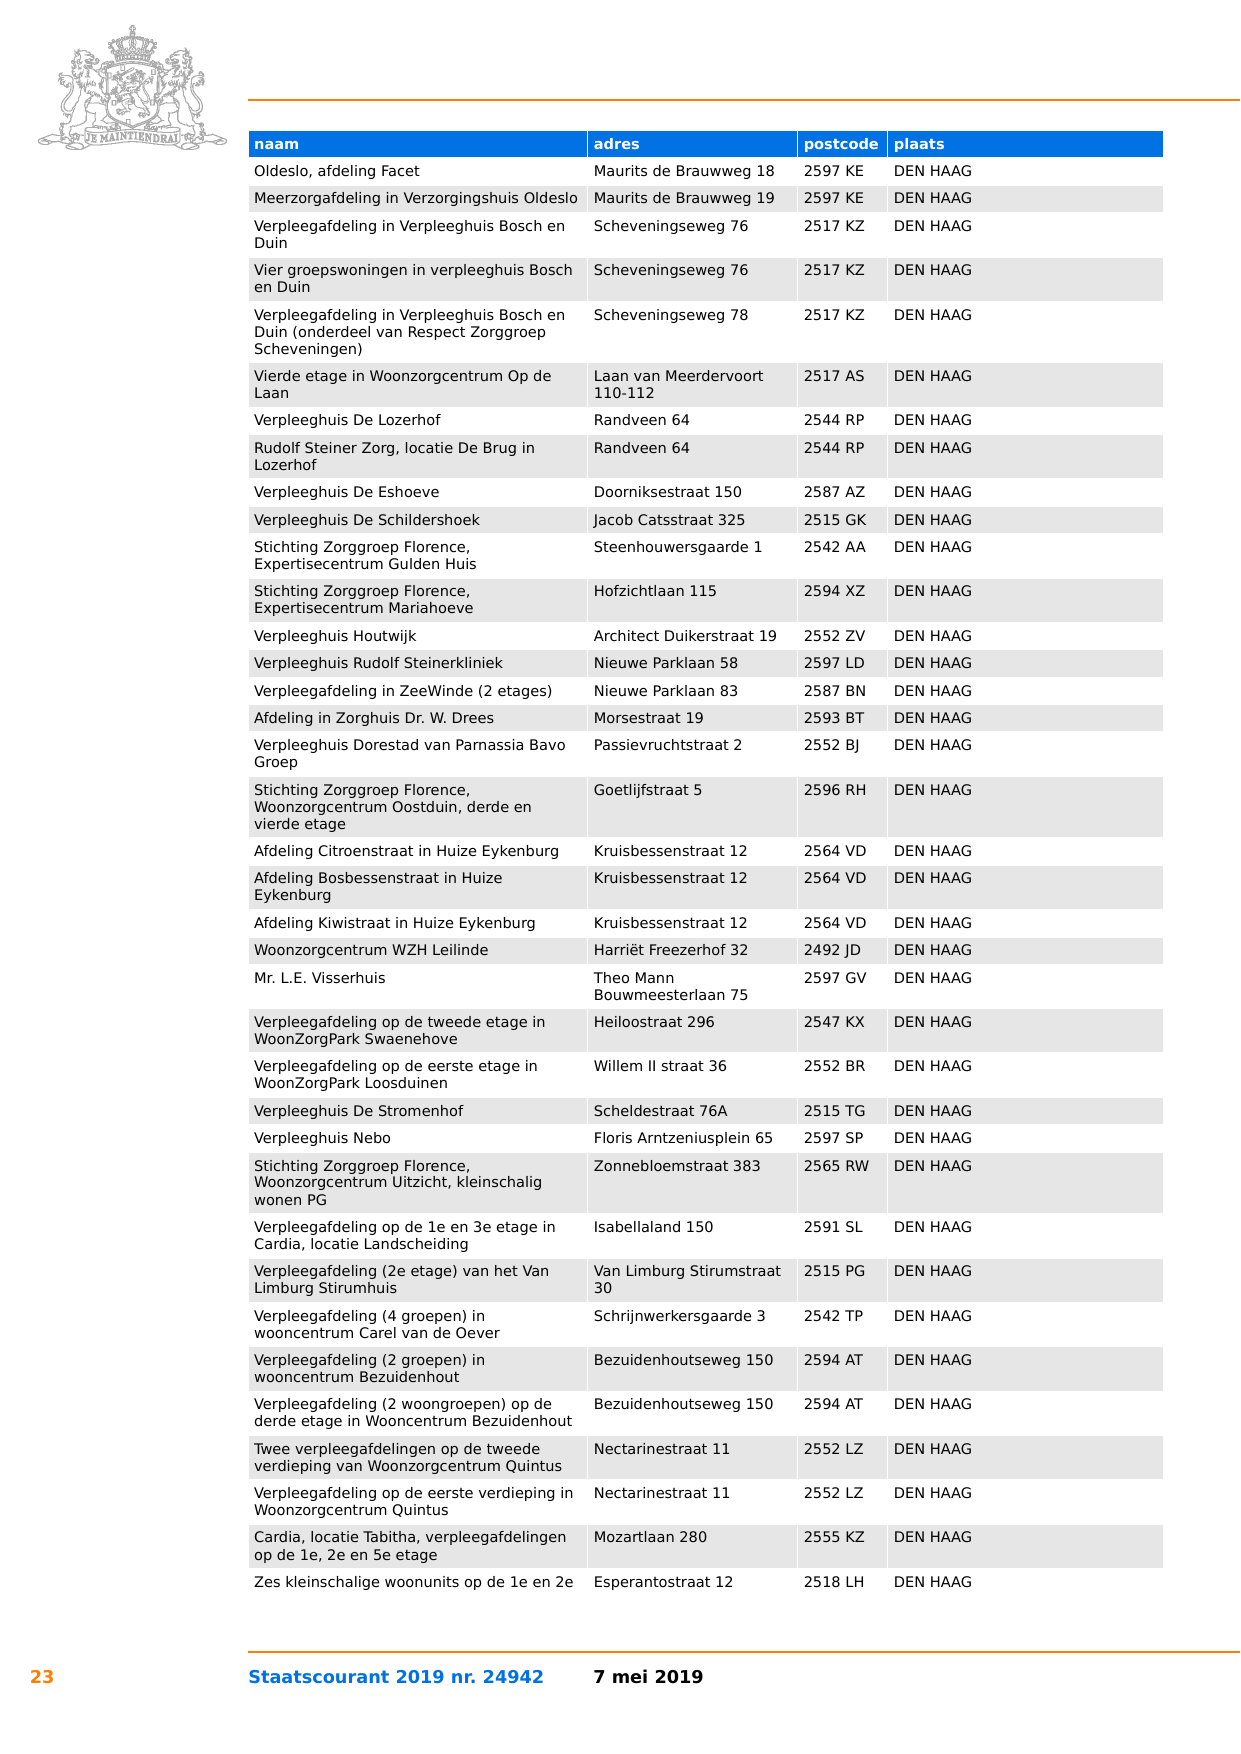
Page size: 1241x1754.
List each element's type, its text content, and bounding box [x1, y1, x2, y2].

table_cell DEN HAAG [888, 1436, 1163, 1479]
table_cell Stichting Zorggroep Florence, Woonzorgcentrum Oostduin, derde en vierde etage [249, 777, 587, 837]
table_cell 2564 VD [798, 866, 887, 909]
table_cell Van Limburg Stirumstraat 30 [588, 1259, 797, 1302]
table_cell Nieuwe Parklaan 58 [588, 650, 797, 677]
table_cell 2593 BT [798, 705, 887, 731]
table_cell 2596 RH [798, 777, 887, 837]
table_cell Mr. L.E. Visserhuis [249, 965, 587, 1008]
table_cell Verpleegafdeling op de eerste etage in WoonZorgPark Loosduinen [249, 1054, 587, 1097]
table_cell DEN HAAG [888, 777, 1163, 837]
table_cell DEN HAAG [888, 650, 1163, 677]
table_cell Oldeslo, afdeling Facet [249, 158, 587, 185]
table_cell Meerzorgafdeling in Verzorgingshuis Oldeslo [249, 186, 587, 212]
table_cell Verpleeghuis De Schildershoek [249, 507, 587, 533]
table_cell 2597 KE [798, 158, 887, 185]
table_cell Floris Arntzeniusplein 65 [588, 1125, 797, 1152]
table_cell Goetlijfstraat 5 [588, 777, 797, 837]
table_cell 2552 LZ [798, 1480, 887, 1524]
table_cell Verpleeghuis Dorestad van Parnassia Bavo Groep [249, 733, 587, 776]
table_cell DEN HAAG [888, 1392, 1163, 1435]
table_cell Willem II straat 36 [588, 1054, 797, 1097]
table_cell DEN HAAG [888, 1125, 1163, 1152]
table_cell DEN HAAG [888, 705, 1163, 731]
table_cell DEN HAAG [888, 733, 1163, 776]
table_cell Afdeling Kiwistraat in Huize Eykenburg [249, 910, 587, 936]
table_cell 2564 VD [798, 838, 887, 864]
table_cell Schrijnwerkersgaarde 3 [588, 1303, 797, 1346]
table_cell 2542 AA [798, 534, 887, 577]
table_cell Harriët Freezerhof 32 [588, 938, 797, 964]
table_cell Isabellaland 150 [588, 1214, 797, 1257]
table_cell Verpleegafdeling in Verpleeghuis Bosch en Duin [249, 213, 587, 256]
table_cell Vierde etage in Woonzorgcentrum Op de Laan [249, 363, 587, 407]
table_header adres [588, 131, 797, 157]
table_cell Verpleeghuis Nebo [249, 1125, 587, 1152]
table_cell 2518 LH [798, 1569, 887, 1595]
table_cell 2552 ZV [798, 623, 887, 649]
table_cell DEN HAAG [888, 1054, 1163, 1097]
table_cell Mozartlaan 280 [588, 1525, 797, 1568]
table_cell Verpleeghuis Houtwijk [249, 623, 587, 649]
table_cell 2517 AS [798, 363, 887, 407]
table_cell 2517 KZ [798, 302, 887, 362]
table_cell DEN HAAG [888, 838, 1163, 864]
table_cell Verpleegafdeling in Verpleeghuis Bosch en Duin (onderdeel van Respect Zorggroep Scheveningen) [249, 302, 587, 362]
table_cell Verpleegafdeling op de 1e en 3e etage in Cardia, locatie Landscheiding [249, 1214, 587, 1257]
table_cell DEN HAAG [888, 479, 1163, 506]
table_cell DEN HAAG [888, 579, 1163, 622]
table_cell Verpleeghuis De Eshoeve [249, 479, 587, 506]
table_cell Jacob Catsstraat 325 [588, 507, 797, 533]
table_cell Verpleegafdeling (2 woongroepen) op de derde etage in Wooncentrum Bezuidenhout [249, 1392, 587, 1435]
table_cell DEN HAAG [888, 1153, 1163, 1213]
table_cell Woonzorgcentrum WZH Leilinde [249, 938, 587, 964]
table_cell DEN HAAG [888, 1214, 1163, 1257]
table_cell DEN HAAG [888, 1098, 1163, 1124]
table_cell 2552 BR [798, 1054, 887, 1097]
table_cell 2597 LD [798, 650, 887, 677]
table_cell Randveen 64 [588, 435, 797, 478]
table_cell 2594 AT [798, 1347, 887, 1391]
table_cell Scheveningseweg 76 [588, 213, 797, 256]
table_cell Nieuwe Parklaan 83 [588, 678, 797, 704]
table_cell Randveen 64 [588, 408, 797, 434]
table_cell Passievruchtstraat 2 [588, 733, 797, 776]
table_cell Verpleegafdeling (2e etage) van het Van Limburg Stirumhuis [249, 1259, 587, 1302]
table_cell 2597 GV [798, 965, 887, 1008]
table_header naam [249, 131, 587, 157]
table_cell DEN HAAG [888, 910, 1163, 936]
table_cell Scheveningseweg 78 [588, 302, 797, 362]
table_cell 2565 RW [798, 1153, 887, 1213]
table_cell DEN HAAG [888, 213, 1163, 256]
table_cell Morsestraat 19 [588, 705, 797, 731]
table_cell 2492 JD [798, 938, 887, 964]
table_cell Afdeling Bosbessenstraat in Huize Eykenburg [249, 866, 587, 909]
table_cell 2515 GK [798, 507, 887, 533]
table_cell Kruisbessenstraat 12 [588, 838, 797, 864]
table_cell Cardia, locatie Tabitha, verpleegafdelingen op de 1e, 2e en 5e etage [249, 1525, 587, 1568]
table_cell Afdeling Citroenstraat in Huize Eykenburg [249, 838, 587, 864]
table_cell DEN HAAG [888, 623, 1163, 649]
table_cell DEN HAAG [888, 363, 1163, 407]
table_cell Vier groepswoningen in verpleeghuis Bosch en Duin [249, 258, 587, 301]
table_cell Verpleegafdeling (2 groepen) in wooncentrum Bezuidenhout [249, 1347, 587, 1391]
table_cell Nectarinestraat 11 [588, 1436, 797, 1479]
table_cell DEN HAAG [888, 1347, 1163, 1391]
table_cell 2542 TP [798, 1303, 887, 1346]
table_cell 2597 KE [798, 186, 887, 212]
table_cell Scheveningseweg 76 [588, 258, 797, 301]
table_cell DEN HAAG [888, 678, 1163, 704]
table_cell Kruisbessenstraat 12 [588, 866, 797, 909]
table_header postcode [798, 131, 887, 157]
table_cell 2517 KZ [798, 258, 887, 301]
table_cell Heiloostraat 296 [588, 1009, 797, 1052]
table_cell 2594 XZ [798, 579, 887, 622]
table_cell Verpleeghuis De Lozerhof [249, 408, 587, 434]
table_cell 2594 AT [798, 1392, 887, 1435]
table_cell 2515 PG [798, 1259, 887, 1302]
table_cell Maurits de Brauwweg 18 [588, 158, 797, 185]
table_cell Nectarinestraat 11 [588, 1480, 797, 1524]
table_cell DEN HAAG [888, 1009, 1163, 1052]
table_cell 2547 KX [798, 1009, 887, 1052]
table_cell 2517 KZ [798, 213, 887, 256]
table_cell Stichting Zorggroep Florence, Expertisecentrum Gulden Huis [249, 534, 587, 577]
table_cell 2587 BN [798, 678, 887, 704]
table_cell Verpleegafdeling op de eerste verdieping in Woonzorgcentrum Quintus [249, 1480, 587, 1524]
table_cell Steenhouwersgaarde 1 [588, 534, 797, 577]
table_cell Esperantostraat 12 [588, 1569, 797, 1595]
table_cell Bezuidenhoutseweg 150 [588, 1392, 797, 1435]
table_cell Theo Mann Bouwmeesterlaan 75 [588, 965, 797, 1008]
table_cell Bezuidenhoutseweg 150 [588, 1347, 797, 1391]
table_cell 2591 SL [798, 1214, 887, 1257]
table_cell Verpleeghuis Rudolf Steinerkliniek [249, 650, 587, 677]
table_cell 2515 TG [798, 1098, 887, 1124]
table_cell DEN HAAG [888, 1480, 1163, 1524]
table_cell DEN HAAG [888, 186, 1163, 212]
table_cell Verpleeghuis De Stromenhof [249, 1098, 587, 1124]
table_header plaats [888, 131, 1163, 157]
table_cell DEN HAAG [888, 258, 1163, 301]
table_cell DEN HAAG [888, 938, 1163, 964]
table_cell Verpleegafdeling in ZeeWinde (2 etages) [249, 678, 587, 704]
table_cell 2544 RP [798, 408, 887, 434]
table_cell Verpleegafdeling op de tweede etage in WoonZorgPark Swaenehove [249, 1009, 587, 1052]
table_cell Scheldestraat 76A [588, 1098, 797, 1124]
table_cell DEN HAAG [888, 965, 1163, 1008]
table_cell Zes kleinschalige woonunits op de 1e en 2e [249, 1569, 587, 1595]
table_cell DEN HAAG [888, 158, 1163, 185]
table_cell Stichting Zorggroep Florence, Woonzorgcentrum Uitzicht, kleinschalig wonen PG [249, 1153, 587, 1213]
table_cell DEN HAAG [888, 507, 1163, 533]
table_cell 2544 RP [798, 435, 887, 478]
picture [38, 25, 227, 150]
table_cell Maurits de Brauwweg 19 [588, 186, 797, 212]
table_cell 2597 SP [798, 1125, 887, 1152]
table_cell Architect Duikerstraat 19 [588, 623, 797, 649]
table_cell DEN HAAG [888, 1525, 1163, 1568]
table_cell DEN HAAG [888, 1303, 1163, 1346]
table_cell DEN HAAG [888, 866, 1163, 909]
table_cell Doorniksestraat 150 [588, 479, 797, 506]
table_cell 2587 AZ [798, 479, 887, 506]
table_cell Twee verpleegafdelingen op de tweede verdieping van Woonzorgcentrum Quintus [249, 1436, 587, 1479]
table_cell Hofzichtlaan 115 [588, 579, 797, 622]
table_cell Afdeling in Zorghuis Dr. W. Drees [249, 705, 587, 731]
table_cell 2552 LZ [798, 1436, 887, 1479]
table_cell Kruisbessenstraat 12 [588, 910, 797, 936]
table_cell DEN HAAG [888, 1569, 1163, 1595]
table_cell DEN HAAG [888, 1259, 1163, 1302]
table_cell Zonnebloemstraat 383 [588, 1153, 797, 1213]
table_cell 2564 VD [798, 910, 887, 936]
table_cell DEN HAAG [888, 435, 1163, 478]
table_cell DEN HAAG [888, 408, 1163, 434]
table_cell Stichting Zorggroep Florence, Expertisecentrum Mariahoeve [249, 579, 587, 622]
table_cell 2552 BJ [798, 733, 887, 776]
table_cell Laan van Meerdervoort 110-112 [588, 363, 797, 407]
table_cell DEN HAAG [888, 302, 1163, 362]
table_cell DEN HAAG [888, 534, 1163, 577]
table_cell 2555 KZ [798, 1525, 887, 1568]
table_cell Verpleegafdeling (4 groepen) in wooncentrum Carel van de Oever [249, 1303, 587, 1346]
table_cell Rudolf Steiner Zorg, locatie De Brug in Lozerhof [249, 435, 587, 478]
